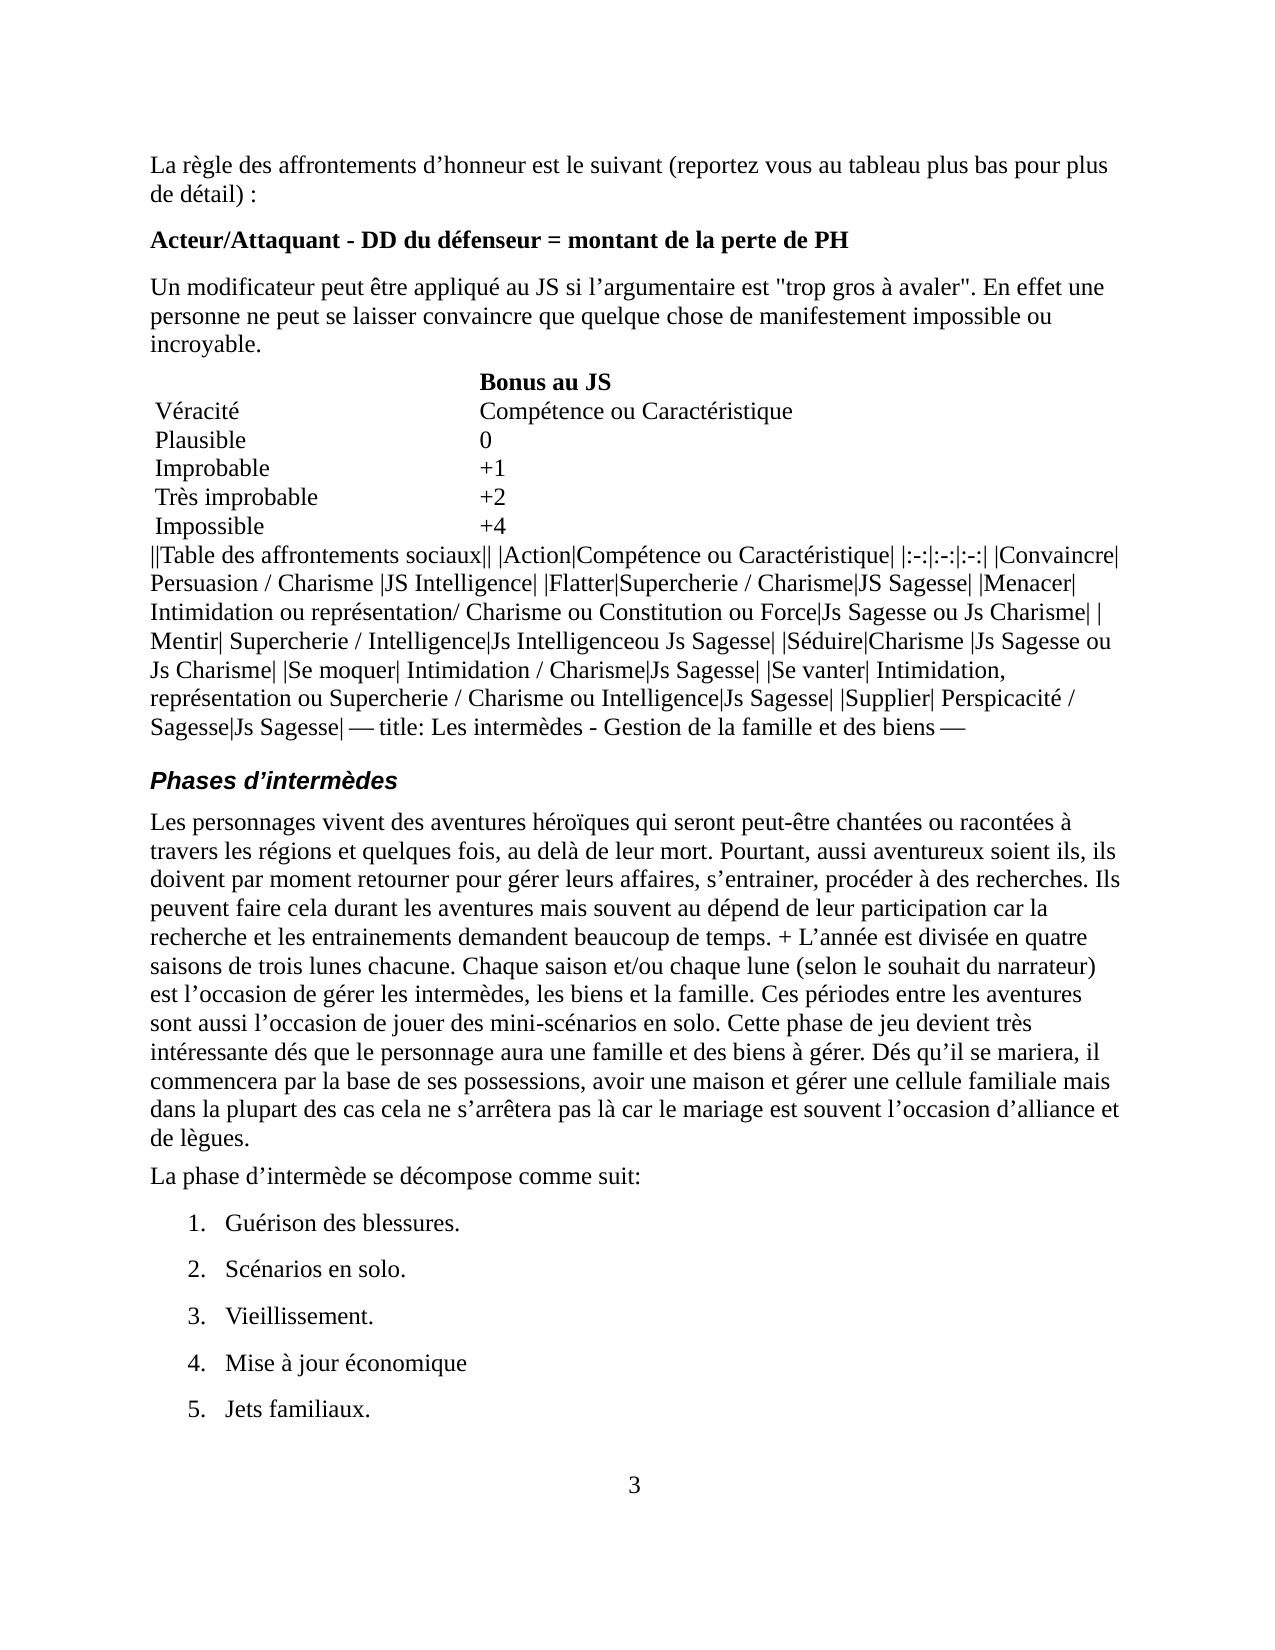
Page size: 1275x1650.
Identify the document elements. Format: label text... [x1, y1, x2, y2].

subtitle Phases d’intermèdes [150, 766, 1125, 794]
list Guérison des blessures. [187, 1208, 1125, 1236]
table_cell [800, 425, 1125, 453]
list Scénarios en solo. [187, 1254, 1125, 1283]
list Mise à jour économique [187, 1348, 1125, 1376]
table_cell +4 [475, 511, 800, 540]
table_cell Très improbable [150, 482, 475, 511]
table_cell Véracité [150, 396, 475, 425]
table_cell Impossible [150, 511, 475, 540]
list Jets familiaux. [187, 1394, 1125, 1423]
table_cell [800, 396, 1125, 425]
table_header [150, 367, 475, 396]
table_cell [800, 511, 1125, 540]
table_cell Compétence ou Caractéristique [475, 396, 800, 425]
text La règle des affrontements d’honneur est le suivant (reportez vous au tableau plus bas pour plus de détail) : [150, 150, 1125, 207]
table_cell [800, 482, 1125, 511]
table_cell Plausible [150, 425, 475, 453]
text Les personnages vivent des aventures héroïques qui seront peut-être chantées ou racontées à travers les régions et quelques fois, au delà de leur mort. Pourtant, aussi aventureux soient ils, ils doivent par moment retourner pour gérer leurs affaires, s’entrainer, procéder à des recherches. Ils peuvent faire cela durant les aventures mais souvent au dépend de leur participation car la recherche et les entrainements demandent beaucoup de temps. + L’année est divisée en quatre saisons de trois lunes chacune. Chaque saison et/ou chaque lune (selon le souhait du narrateur) est l’occasion de gérer les intermèdes, les biens et la famille. Ces périodes entre les aventures sont aussi l’occasion de jouer des mini-scénarios en solo. Cette phase de jeu devient très intéressante dés que le personnage aura une famille et des biens à gérer. Dés qu’il se mariera, il commencera par la base de ses possessions, avoir une maison et gérer une cellule familiale mais dans la plupart des cas cela ne s’arrêtera pas là car le mariage est souvent l’occasion d’alliance et de lègues. [150, 807, 1125, 1152]
table_cell +1 [475, 454, 800, 482]
text Acteur/Attaquant - DD du défenseur = montant de la perte de PH [150, 225, 1125, 254]
text Un modificateur peut être appliqué au JS si l’argumentaire est "trop gros à avaler". En effet une personne ne peut se laisser convaincre que quelque chose de manifestement impossible ou incroyable. [150, 272, 1125, 358]
table_cell +2 [475, 482, 800, 511]
table_cell 0 [475, 425, 800, 453]
table_cell Improbable [150, 454, 475, 482]
list Vieillissement. [187, 1301, 1125, 1330]
text La phase d’intermède se décompose comme suit: [150, 1161, 1125, 1190]
table_cell [800, 454, 1125, 482]
text ||Table des affrontements sociaux|| |Action|Compétence ou Caractéristique| |:-:|:-:|:-:| |Convaincre|Persuasion / Charisme |JS Intelligence| |Flatter|Supercherie / Charisme|JS Sagesse| |Menacer|Intimidation ou représentation/ Charisme ou Constitution ou Force|Js Sagesse ou Js Charisme| |Mentir| Supercherie / Intelligence|Js Intelligenceou Js Sagesse| |Séduire|Charisme |Js Sagesse ou Js Charisme| |Se moquer| Intimidation / Charisme|Js Sagesse| |Se vanter| Intimidation, représentation ou Supercherie / Charisme ou Intelligence|Js Sagesse| |Supplier| Perspicacité / Sagesse|Js Sagesse| — title: Les intermèdes - Gestion de la famille et des biens — [150, 540, 1125, 741]
table_header [800, 367, 1125, 396]
table_header Bonus au JS [475, 367, 800, 396]
